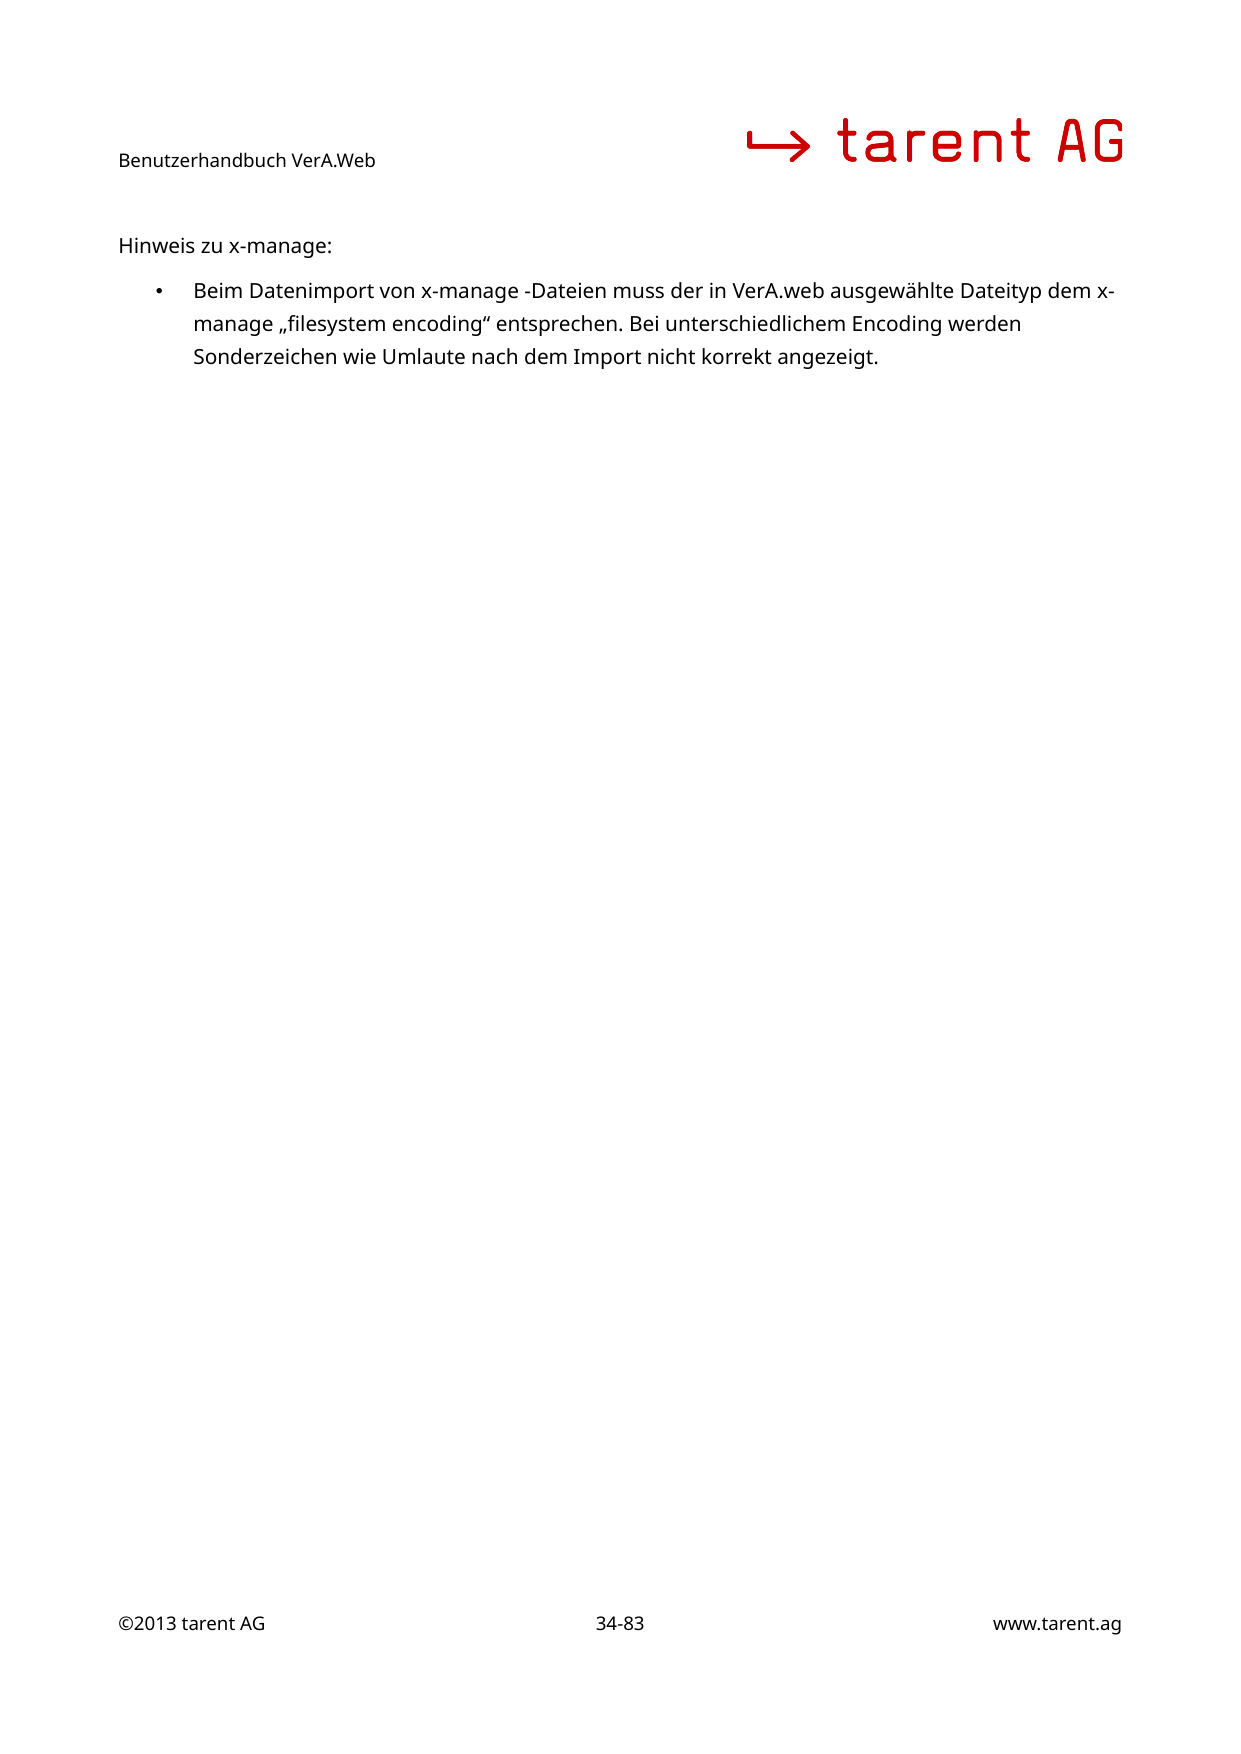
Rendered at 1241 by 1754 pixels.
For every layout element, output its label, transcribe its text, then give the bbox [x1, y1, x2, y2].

list Beim Datenimport von x-manage -Dateien muss der in VerA.web ausgewählte Dateityp dem x-manage „filesystem encoding“ entsprechen. Bei unterschiedlichem Encoding werden Sonderzeichen wie Umlaute nach dem Import nicht korrekt angezeigt. [156, 277, 1122, 370]
picture [747, 118, 1123, 162]
text Hinweis zu x-manage: [118, 232, 1122, 260]
